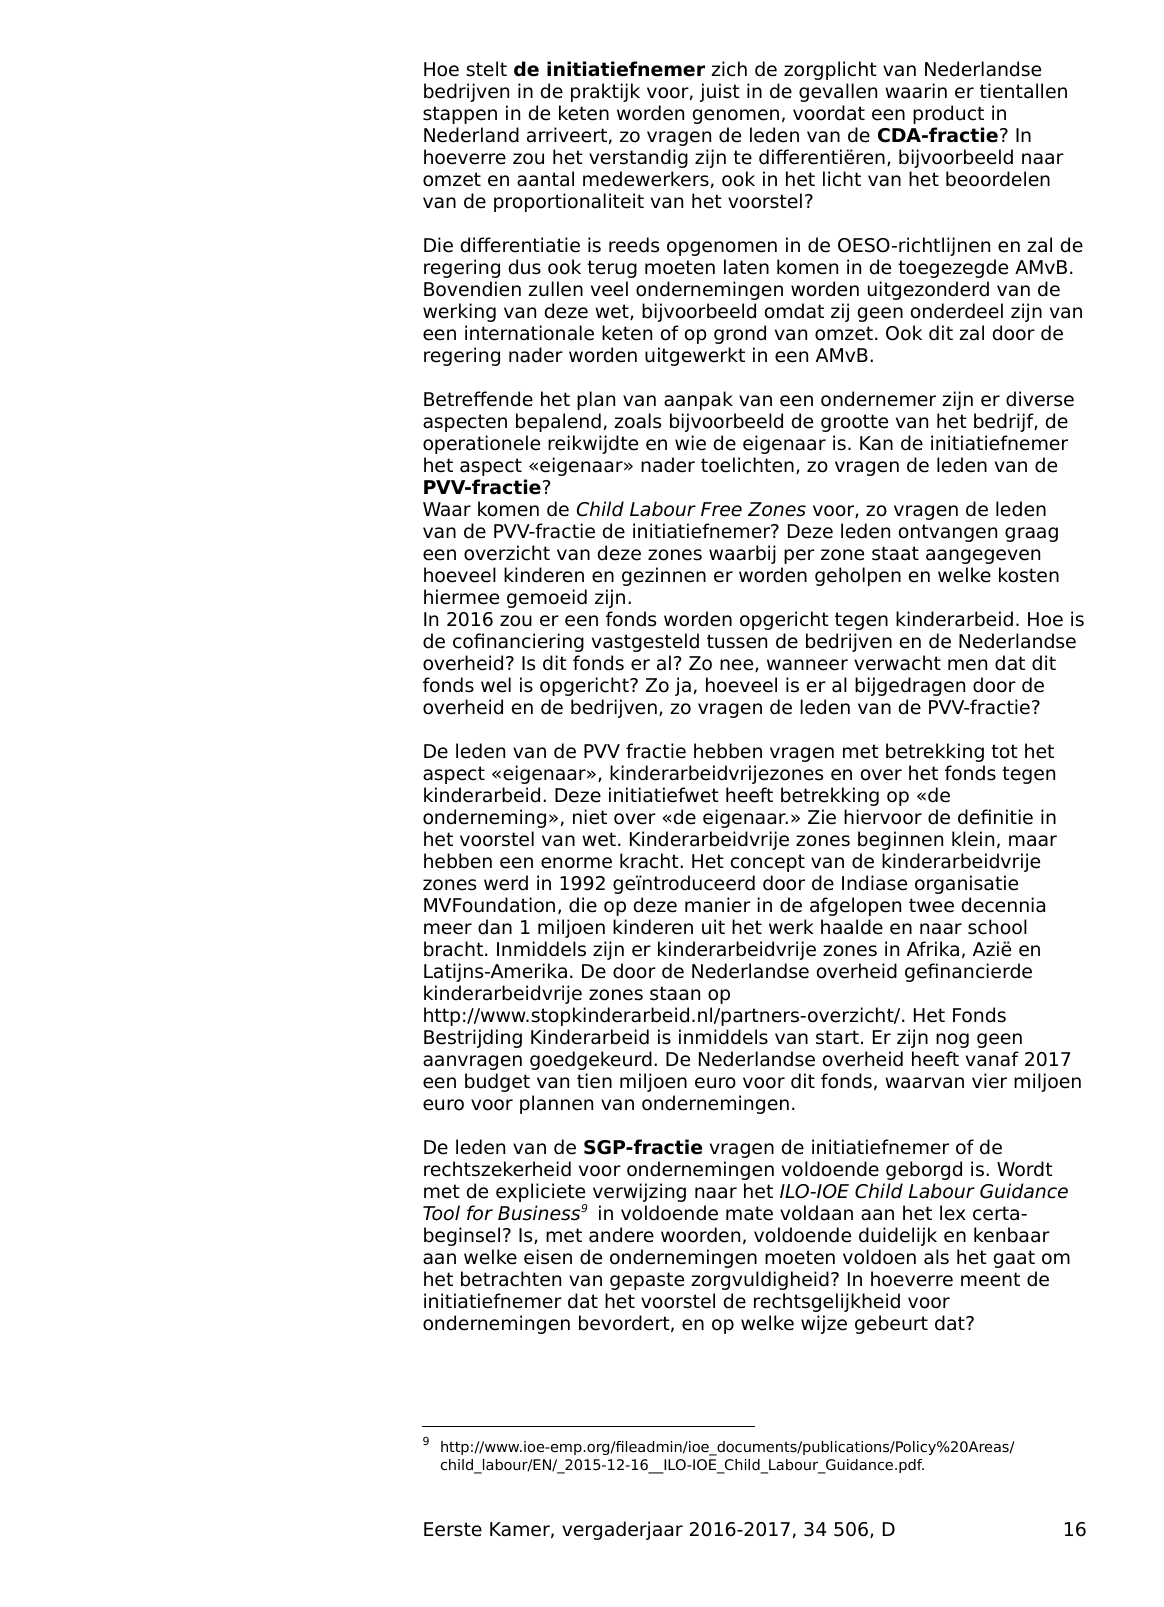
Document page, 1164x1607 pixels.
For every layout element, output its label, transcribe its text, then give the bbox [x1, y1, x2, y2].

text Betreffende het plan van aanpak van een ondernemer zijn er diverse aspecten bepalend, zoals bijvoorbeeld de grootte van het bedrijf, de operationele reikwijdte en wie de eigenaar is. Kan de initiatiefnemer het aspect «eigenaar» nader toelichten, zo vragen de leden van de PVV-fractie? [422, 389, 1087, 499]
text http://www.ioe-emp.org/fileadmin/ioe_documents/publications/Policy%20Areas/child_labour/EN/_2015-12-16__ILO-IOE_Child_Labour_Guidance.pdf. [422, 1435, 1087, 1474]
text Hoe stelt de initiatiefnemer zich de zorgplicht van Nederlandse bedrijven in de praktijk voor, juist in de gevallen waarin er tientallen stappen in de keten worden genomen, voordat een product in Nederland arriveert, zo vragen de leden van de CDA-fractie? In hoeverre zou het verstandig zijn te differentiëren, bijvoorbeeld naar omzet en aantal medewerkers, ook in het licht van het beoordelen van de proportionaliteit van het voorstel? [422, 59, 1087, 213]
text De leden van de SGP-fractie vragen de initiatiefnemer of de rechtszekerheid voor ondernemingen voldoende geborgd is. Wordt met de expliciete verwijzing naar het ILO-IOE Child Labour Guidance Tool for Business in voldoende mate voldaan aan het lex certa-beginsel? Is, met andere woorden, voldoende duidelijk en kenbaar aan welke eisen de ondernemingen moeten voldoen als het gaat om het betrachten van gepaste zorgvuldigheid? In hoeverre meent de initiatiefnemer dat het voorstel de rechtsgelijkheid voor ondernemingen bevordert, en op welke wijze gebeurt dat? [422, 1137, 1087, 1335]
text Waar komen de Child Labour Free Zones voor, zo vragen de leden van de PVV-fractie de initiatiefnemer? Deze leden ontvangen graag een overzicht van deze zones waarbij per zone staat aangegeven hoeveel kinderen en gezinnen er worden geholpen en welke kosten hiermee gemoeid zijn. [422, 499, 1087, 609]
text De leden van de PVV fractie hebben vragen met betrekking tot het aspect «eigenaar», kinderarbeidvrijezones en over het fonds tegen kinderarbeid. Deze initiatiefwet heeft betrekking op «de onderneming», niet over «de eigenaar.» Zie hiervoor de definitie in het voorstel van wet. Kinderarbeidvrije zones beginnen klein, maar hebben een enorme kracht. Het concept van de kinderarbeidvrije zones werd in 1992 geïntroduceerd door de Indiase organisatie MVFoundation, die op deze manier in de afgelopen twee decennia meer dan 1 miljoen kinderen uit het werk haalde en naar school bracht. Inmiddels zijn er kinderarbeidvrije zones in Afrika, Azië en Latijns-Amerika. De door de Nederlandse overheid gefinancierde kinderarbeidvrije zones staan op http://www.stopkinderarbeid.nl/partners-overzicht/. Het Fonds Bestrijding Kinderarbeid is inmiddels van start. Er zijn nog geen aanvragen goedgekeurd. De Nederlandse overheid heeft vanaf 2017 een budget van tien miljoen euro voor dit fonds, waarvan vier miljoen euro voor plannen van ondernemingen. [422, 741, 1087, 1115]
text Die differentiatie is reeds opgenomen in de OESO-richtlijnen en zal de regering dus ook terug moeten laten komen in de toegezegde AMvB. Bovendien zullen veel ondernemingen worden uitgezonderd van de werking van deze wet, bijvoorbeeld omdat zij geen onderdeel zijn van een internationale keten of op grond van omzet. Ook dit zal door de regering nader worden uitgewerkt in een AMvB. [422, 235, 1087, 367]
text In 2016 zou er een fonds worden opgericht tegen kinderarbeid. Hoe is de cofinanciering vastgesteld tussen de bedrijven en de Nederlandse overheid? Is dit fonds er al? Zo nee, wanneer verwacht men dat dit fonds wel is opgericht? Zo ja, hoeveel is er al bijgedragen door de overheid en de bedrijven, zo vragen de leden van de PVV-fractie? [422, 609, 1087, 719]
